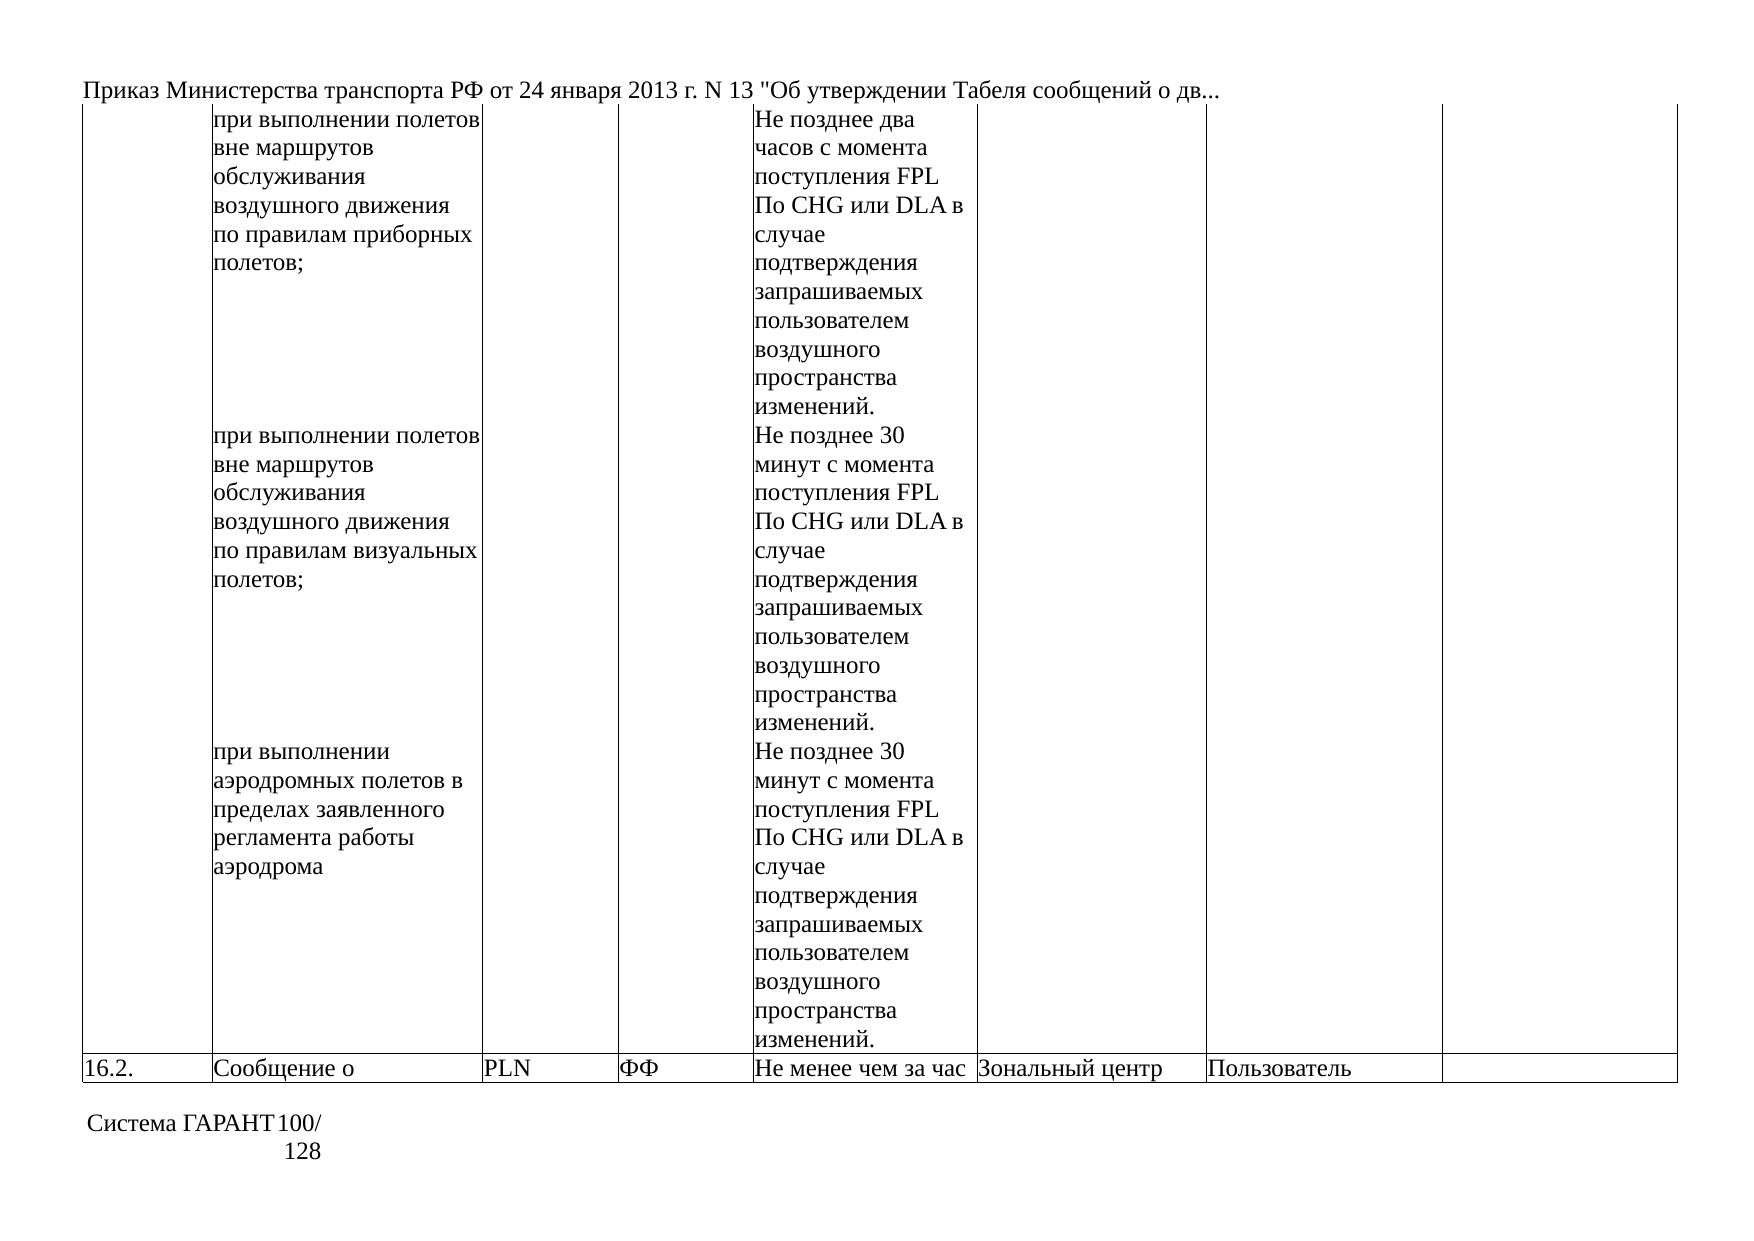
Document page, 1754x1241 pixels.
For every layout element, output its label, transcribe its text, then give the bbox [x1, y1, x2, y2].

table_cell [619, 736, 753, 1052]
table_cell [83, 736, 212, 1052]
table_cell 16.2. [83, 1054, 212, 1082]
table_cell [483, 736, 618, 1052]
table_cell [1443, 420, 1677, 736]
table_cell [83, 420, 212, 736]
table_cell Не позднее 30 минут с момента поступления FPL По CHG или DLA в случае подтверждения запрашиваемых пользователем воздушного пространства изменений. [754, 736, 977, 1052]
table_cell Сообщение о [213, 1054, 482, 1082]
table_cell [1443, 736, 1677, 1052]
table_cell при выполнении аэродромных полетов в пределах заявленного регламента работы аэродрома [213, 736, 482, 1052]
table_cell Зональный центр [978, 1054, 1206, 1082]
table_cell при выполнении полетов вне маршрутов обслуживания воздушного движения по правилам визуальных полетов; [213, 420, 482, 736]
table_cell Не позднее два часов с момента поступления FPL По CHG или DLA в случае подтверждения запрашиваемых пользователем воздушного пространства изменений. [754, 104, 977, 420]
table_cell [978, 736, 1206, 1052]
table_cell при выполнении полетов вне маршрутов обслуживания воздушного движения по правилам приборных полетов; [213, 104, 482, 420]
table_cell [83, 104, 212, 420]
table_cell [483, 104, 618, 420]
table_cell [1207, 736, 1442, 1052]
table_cell [1207, 104, 1442, 420]
table_cell [1443, 1054, 1677, 1082]
table_cell Пользователь [1207, 1054, 1442, 1082]
table_cell ФФ [619, 1054, 753, 1082]
table_cell [978, 104, 1206, 420]
table_cell [619, 104, 753, 420]
table_cell [978, 420, 1206, 736]
table_cell [1207, 420, 1442, 736]
table_cell Не позднее 30 минут с момента поступления FPL По CHG или DLA в случае подтверждения запрашиваемых пользователем воздушного пространства изменений. [754, 420, 977, 736]
table_cell PLN [483, 1054, 618, 1082]
table_cell [483, 420, 618, 736]
table_cell [619, 420, 753, 736]
table_cell Не менее чем за час [754, 1054, 977, 1082]
table_cell [1443, 104, 1677, 420]
